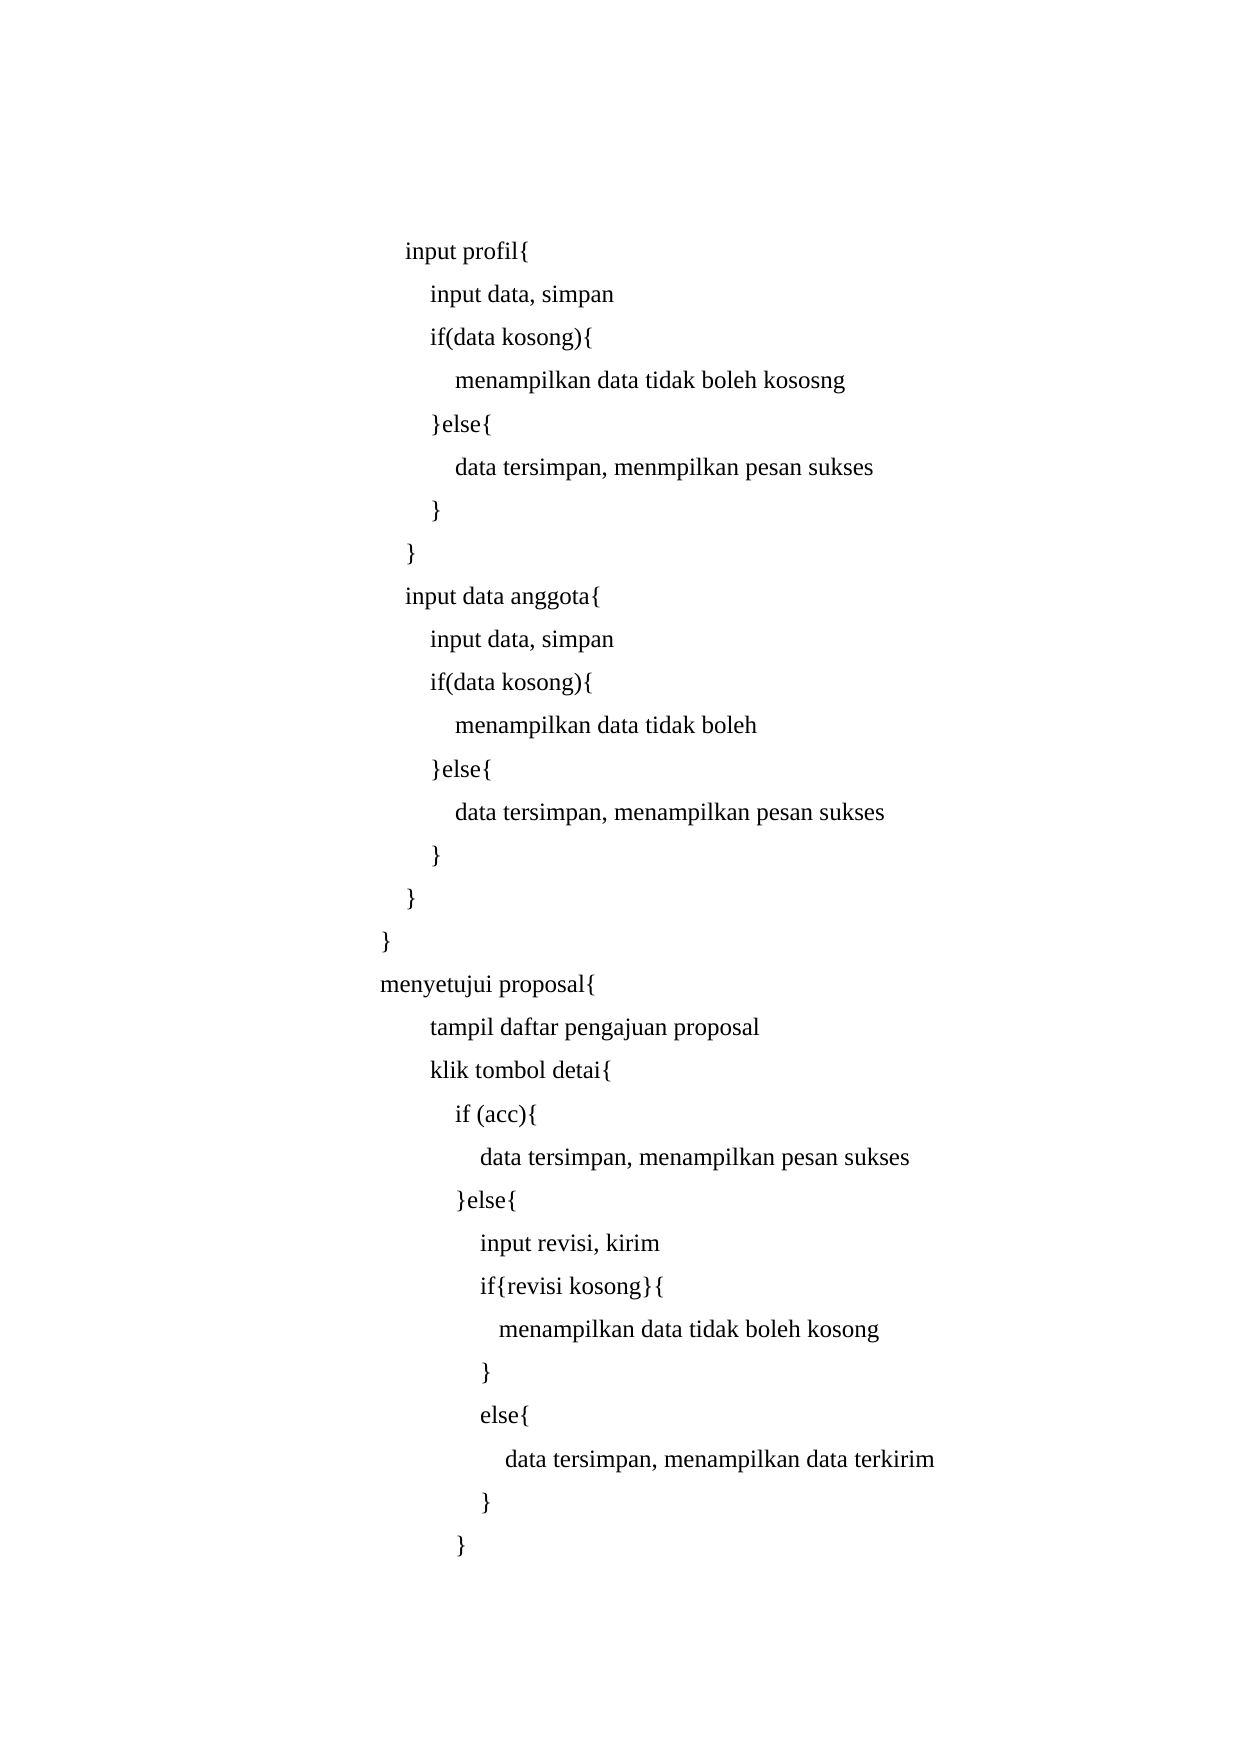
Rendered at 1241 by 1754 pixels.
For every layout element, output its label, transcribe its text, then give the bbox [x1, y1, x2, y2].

text if(data kosong){ [330, 667, 1063, 696]
text tampil daftar pengajuan proposal [330, 1012, 1063, 1041]
text input data anggota{ [330, 581, 1063, 610]
text if{revisi kosong}{ [330, 1271, 1063, 1300]
text input profil{ [330, 236, 1063, 265]
text klik tombol detai{ [330, 1056, 1063, 1084]
text data tersimpan, menampilkan pesan sukses [330, 1142, 1063, 1171]
text }else{ [330, 754, 1063, 782]
text data tersimpan, menampilkan pesan sukses [330, 797, 1063, 826]
text menampilkan data tidak boleh [330, 711, 1063, 739]
text else{ [330, 1401, 1063, 1429]
text if (acc){ [330, 1099, 1063, 1127]
text } [330, 538, 1063, 567]
text input data, simpan [330, 624, 1063, 653]
text } [330, 926, 1063, 955]
text } [330, 1357, 1063, 1386]
text if(data kosong){ [330, 322, 1063, 351]
text data tersimpan, menmpilkan pesan sukses [330, 452, 1063, 481]
text data tersimpan, menampilkan data terkirim [330, 1444, 1063, 1472]
text } [330, 840, 1063, 869]
text menyetujui proposal{ [330, 969, 1063, 998]
text input data, simpan [330, 279, 1063, 308]
text menampilkan data tidak boleh kososng [330, 366, 1063, 394]
text } [330, 1530, 1063, 1559]
text } [330, 495, 1063, 524]
text menampilkan data tidak boleh kosong [330, 1314, 1063, 1343]
text input revisi, kirim [330, 1228, 1063, 1257]
text } [330, 883, 1063, 912]
text } [330, 1487, 1063, 1516]
text }else{ [330, 409, 1063, 437]
text }else{ [330, 1185, 1063, 1214]
